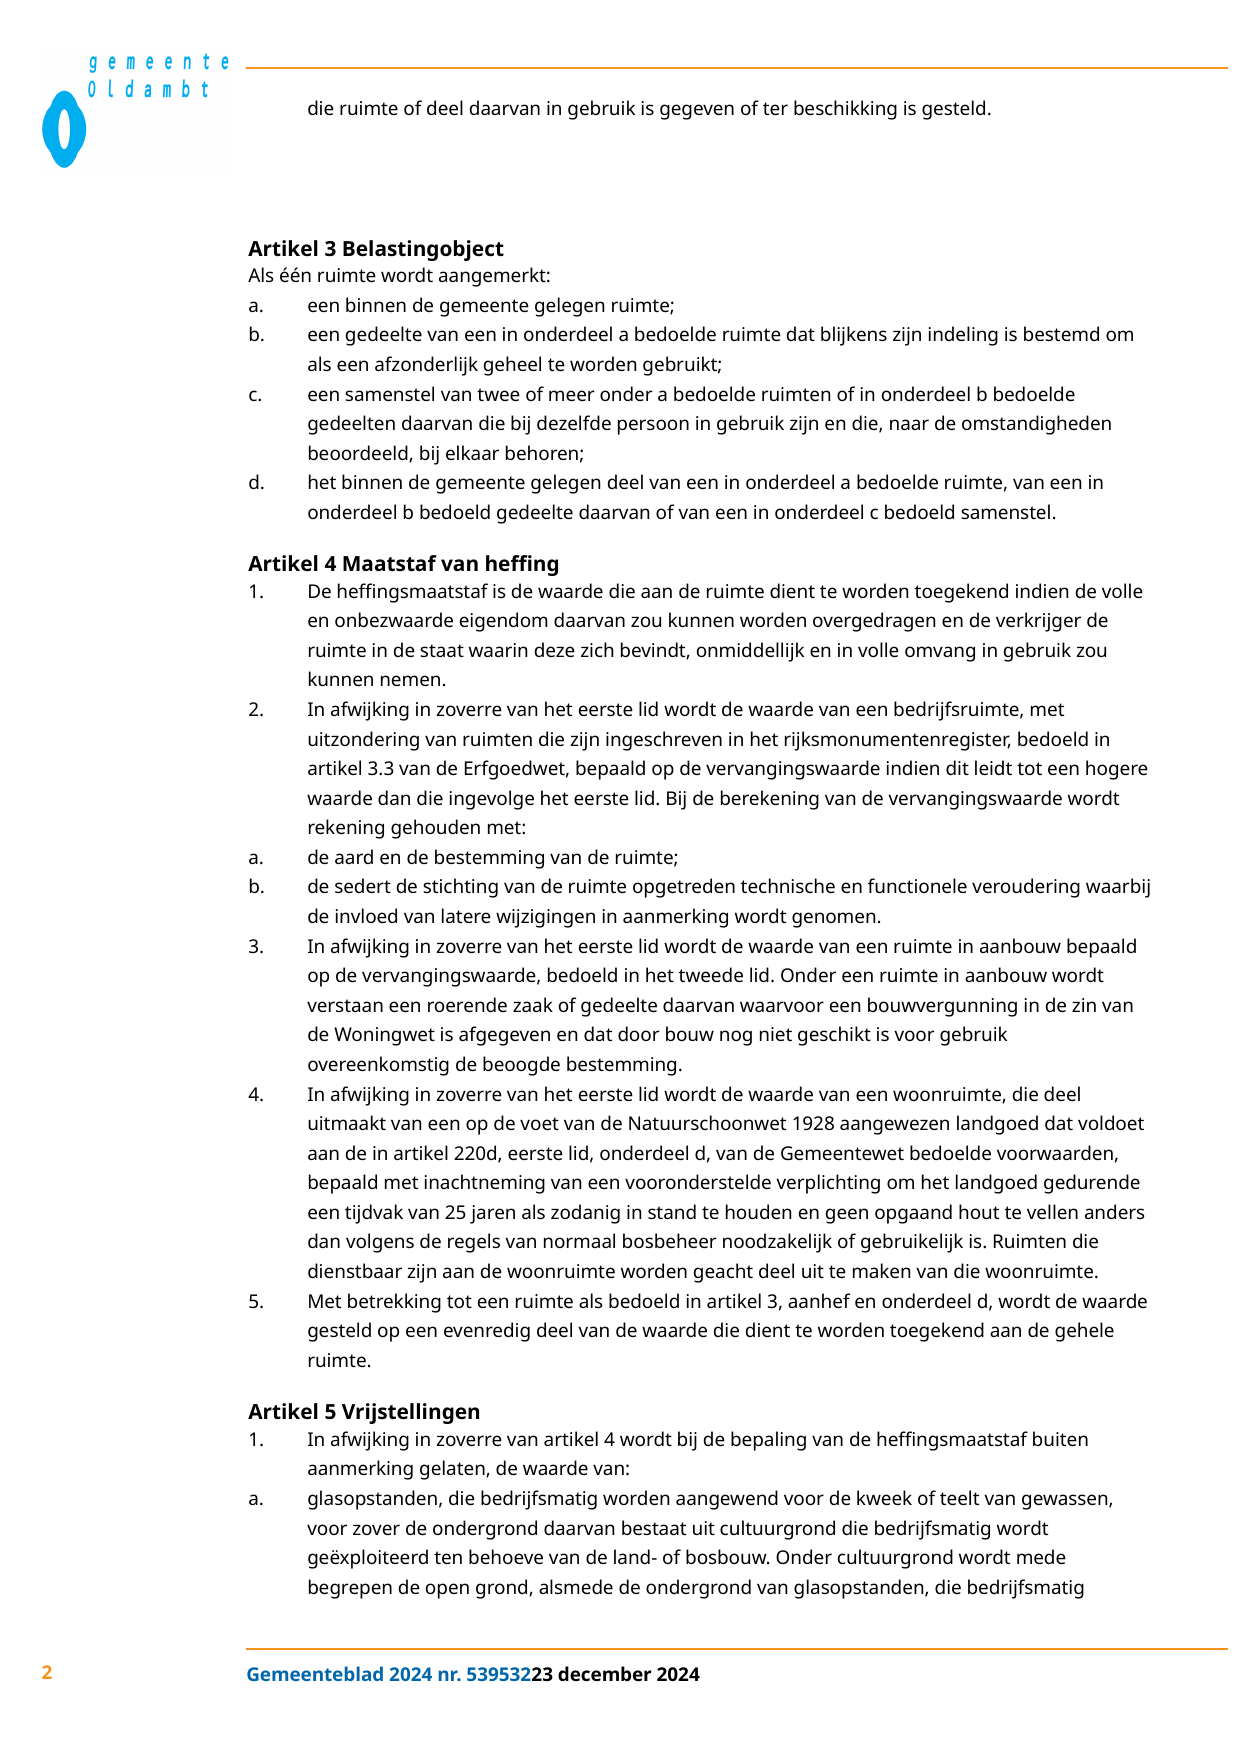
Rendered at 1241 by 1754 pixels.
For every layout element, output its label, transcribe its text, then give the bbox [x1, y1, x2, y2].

list een samenstel van twee of meer onder a bedoelde ruimten of in onderdeel b bedoelde gedeelten daarvan die bij dezelfde persoon in gebruik zijn en die, naar de omstandigheden beoordeeld, bij elkaar behoren; [248, 381, 1152, 466]
list het binnen de gemeente gelegen deel van een in onderdeel a bedoelde ruimte, van een in onderdeel b bedoeld gedeelte daarvan of van een in onderdeel c bedoeld samenstel. [248, 469, 1152, 525]
list In afwijking in zoverre van het eerste lid wordt de waarde van een ruimte in aanbouw bepaald op de vervangingswaarde, bedoeld in het tweede lid. Onder een ruimte in aanbouw wordt verstaan een roerende zaak of gedeelte daarvan waarvoor een bouwvergunning in de zin van de Woningwet is afgegeven en dat door bouw nog niet geschikt is voor gebruik overeenkomstig de beoogde bestemming. [248, 933, 1152, 1077]
list een binnen de gemeente gelegen ruimte; [248, 292, 1152, 318]
text Artikel 5 Vrijstellingen [248, 1397, 1152, 1426]
list In afwijking in zoverre van het eerste lid wordt de waarde van een bedrijfsruimte, met uitzondering van ruimten die zijn ingeschreven in het rijksmonumentenregister, bedoeld in artikel 3.3 van de Erfgoedwet, bepaald op de vervangingswaarde indien dit leidt tot een hogere waarde dan die ingevolge het eerste lid. Bij de berekening van de vervangingswaarde wordt rekening gehouden met: [248, 696, 1152, 840]
text Artikel 4 Maatstaf van heffing [248, 549, 1152, 578]
list In afwijking in zoverre van het eerste lid wordt de waarde van een woonruimte, die deel uitmaakt van een op de voet van de Natuurschoonwet 1928 aangewezen landgoed dat voldoet aan de in artikel 220d, eerste lid, onderdeel d, van de Gemeentewet bedoelde voorwaarden, bepaald met inachtneming van een vooronderstelde verplichting om het landgoed gedurende een tijdvak van 25 jaren als zodanig in stand te houden en geen opgaand hout te vellen anders dan volgens de regels van normaal bosbeheer noodzakelijk of gebruikelijk is. Ruimten die dienstbaar zijn aan de woonruimte worden geacht deel uit te maken van die woonruimte. [248, 1081, 1152, 1284]
picture [41, 47, 231, 172]
list de sedert de stichting van de ruimte opgetreden technische en functionele veroudering waarbij de invloed van latere wijzigingen in aanmerking wordt genomen. [248, 874, 1152, 929]
list een gedeelte van een in onderdeel a bedoelde ruimte dat blijkens zijn indeling is bestemd om als een afzonderlijk geheel te worden gebruikt; [248, 322, 1152, 377]
text Artikel 3 Belastingobject [248, 234, 1152, 262]
list In afwijking in zoverre van artikel 4 wordt bij de bepaling van de heffingsmaatstaf buiten aanmerking gelaten, de waarde van: [248, 1426, 1152, 1481]
list Met betrekking tot een ruimte als bedoeld in artikel 3, aanhef en onderdeel d, wordt de waarde gesteld op een evenredig deel van de waarde die dient te worden toegekend aan de gehele ruimte. [248, 1288, 1152, 1373]
list de aard en de bestemming van de ruimte; [248, 844, 1152, 870]
text Als één ruimte wordt aangemerkt: [248, 262, 1152, 288]
list glasopstanden, die bedrijfsmatig worden aangewend voor de kweek of teelt van gewassen, voor zover de ondergrond daarvan bestaat uit cultuurgrond die bedrijfsmatig wordt geëxploiteerd ten behoeve van de land- of bosbouw. Onder cultuurgrond wordt mede begrepen de open grond, alsmede de ondergrond van glasopstanden, die bedrijfsmatig [248, 1485, 1152, 1599]
list die ruimte of deel daarvan in gebruik is gegeven of ter beschikking is gesteld. [248, 95, 1152, 121]
list De heffingsmaatstaf is de waarde die aan de ruimte dient te worden toegekend indien de volle en onbezwaarde eigendom daarvan zou kunnen worden overgedragen en de verkrijger de ruimte in de staat waarin deze zich bevindt, onmiddellijk en in volle omvang in gebruik zou kunnen nemen. [248, 578, 1152, 692]
